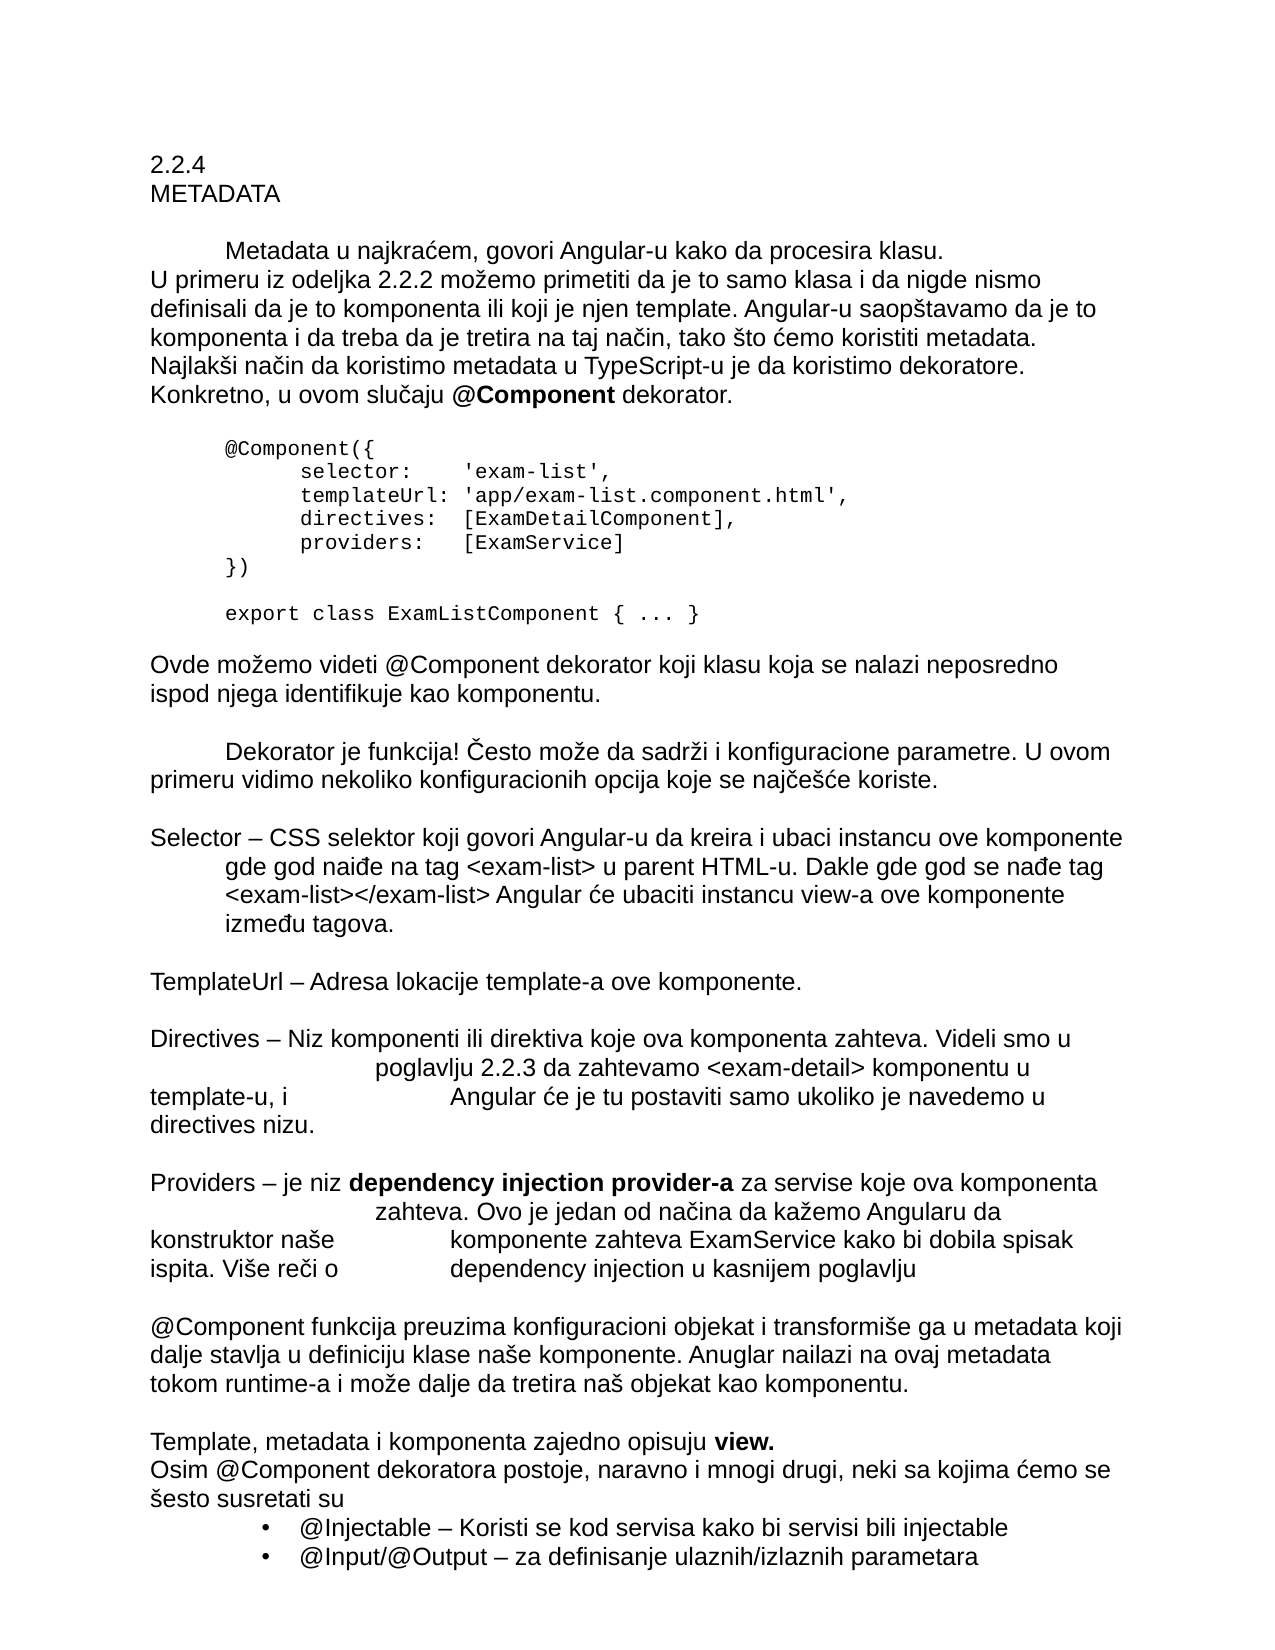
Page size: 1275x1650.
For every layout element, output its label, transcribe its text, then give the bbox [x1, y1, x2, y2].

text templateUrl: 'app/exam-list.component.html', [150, 485, 1125, 508]
text Selector – CSS selektor koji govori Angular-u da kreira i ubaci instancu ove komponente gde god naiđe na tag <exam-list> u parent HTML-u. Dakle gde god se nađe tag <exam-list></exam-list> Angular će ubaciti instancu view-a ove komponente između tagova. [150, 823, 1125, 938]
text Osim @Component dekoratora postoje, naravno i mnogi drugi, neki sa kojima ćemo se šesto susretati su [150, 1455, 1125, 1513]
text Directives – Niz komponenti ili direktiva koje ova komponenta zahteva. Videli smo u poglavlju 2.2.3 da zahtevamo <exam-detail> komponentu u template-u, i Angular će je tu postaviti samo ukoliko je navedemo u directives nizu. [150, 1024, 1125, 1139]
text }) [150, 556, 1125, 579]
text U primeru iz odeljka 2.2.2 možemo primetiti da je to samo klasa i da nigde nismo definisali da je to komponenta ili koji je njen template. Angular-u saopštavamo da je to komponenta i da treba da je tretira na taj način, tako što ćemo koristiti metadata. Najlakši način da koristimo metadata u TypeScript-u je da koristimo dekoratore. Konkretno, u ovom slučaju @Component dekorator. [150, 265, 1125, 409]
text directives: [ExamDetailComponent], [150, 508, 1125, 532]
text Providers – je niz dependency injection provider-a za servise koje ova komponenta zahteva. Ovo je jedan od načina da kažemo Angularu da konstruktor naše komponente zahteva ExamService kako bi dobila spisak ispita. Više reči o dependency injection u kasnijem poglavlju [150, 1168, 1125, 1283]
list @Input/@Output – za definisanje ulaznih/izlaznih parametara [261, 1542, 1125, 1571]
text @Component({ [150, 437, 1125, 461]
text export class ExamListComponent { ... } [150, 603, 1125, 627]
text selector: 'exam-list', [150, 461, 1125, 485]
text Ovde možemo videti @Component dekorator koji klasu koja se nalazi neposredno ispod njega identifikuje kao komponentu. [150, 650, 1125, 708]
text METADATA [150, 179, 1125, 207]
text 2.2.4 [150, 150, 1125, 179]
text @Component funkcija preuzima konfiguracioni objekat i transformiše ga u metadata koji dalje stavlja u definiciju klase naše komponente. Anuglar nailazi na ovaj metadata tokom runtime-a i može dalje da tretira naš objekat kao komponentu. [150, 1312, 1125, 1398]
text Dekorator je funkcija! Često može da sadrži i konfiguracione parametre. U ovom primeru vidimo nekoliko konfiguracionih opcija koje se najčešće koriste. [150, 737, 1125, 794]
text TemplateUrl – Adresa lokacije template-a ove komponente. [150, 967, 1125, 995]
text providers: [ExamService] [150, 532, 1125, 556]
text Template, metadata i komponenta zajedno opisuju view. [150, 1427, 1125, 1455]
text Metadata u najkraćem, govori Angular-u kako da procesira klasu. [150, 236, 1125, 265]
list @Injectable – Koristi se kod servisa kako bi servisi bili injectable [261, 1513, 1125, 1542]
